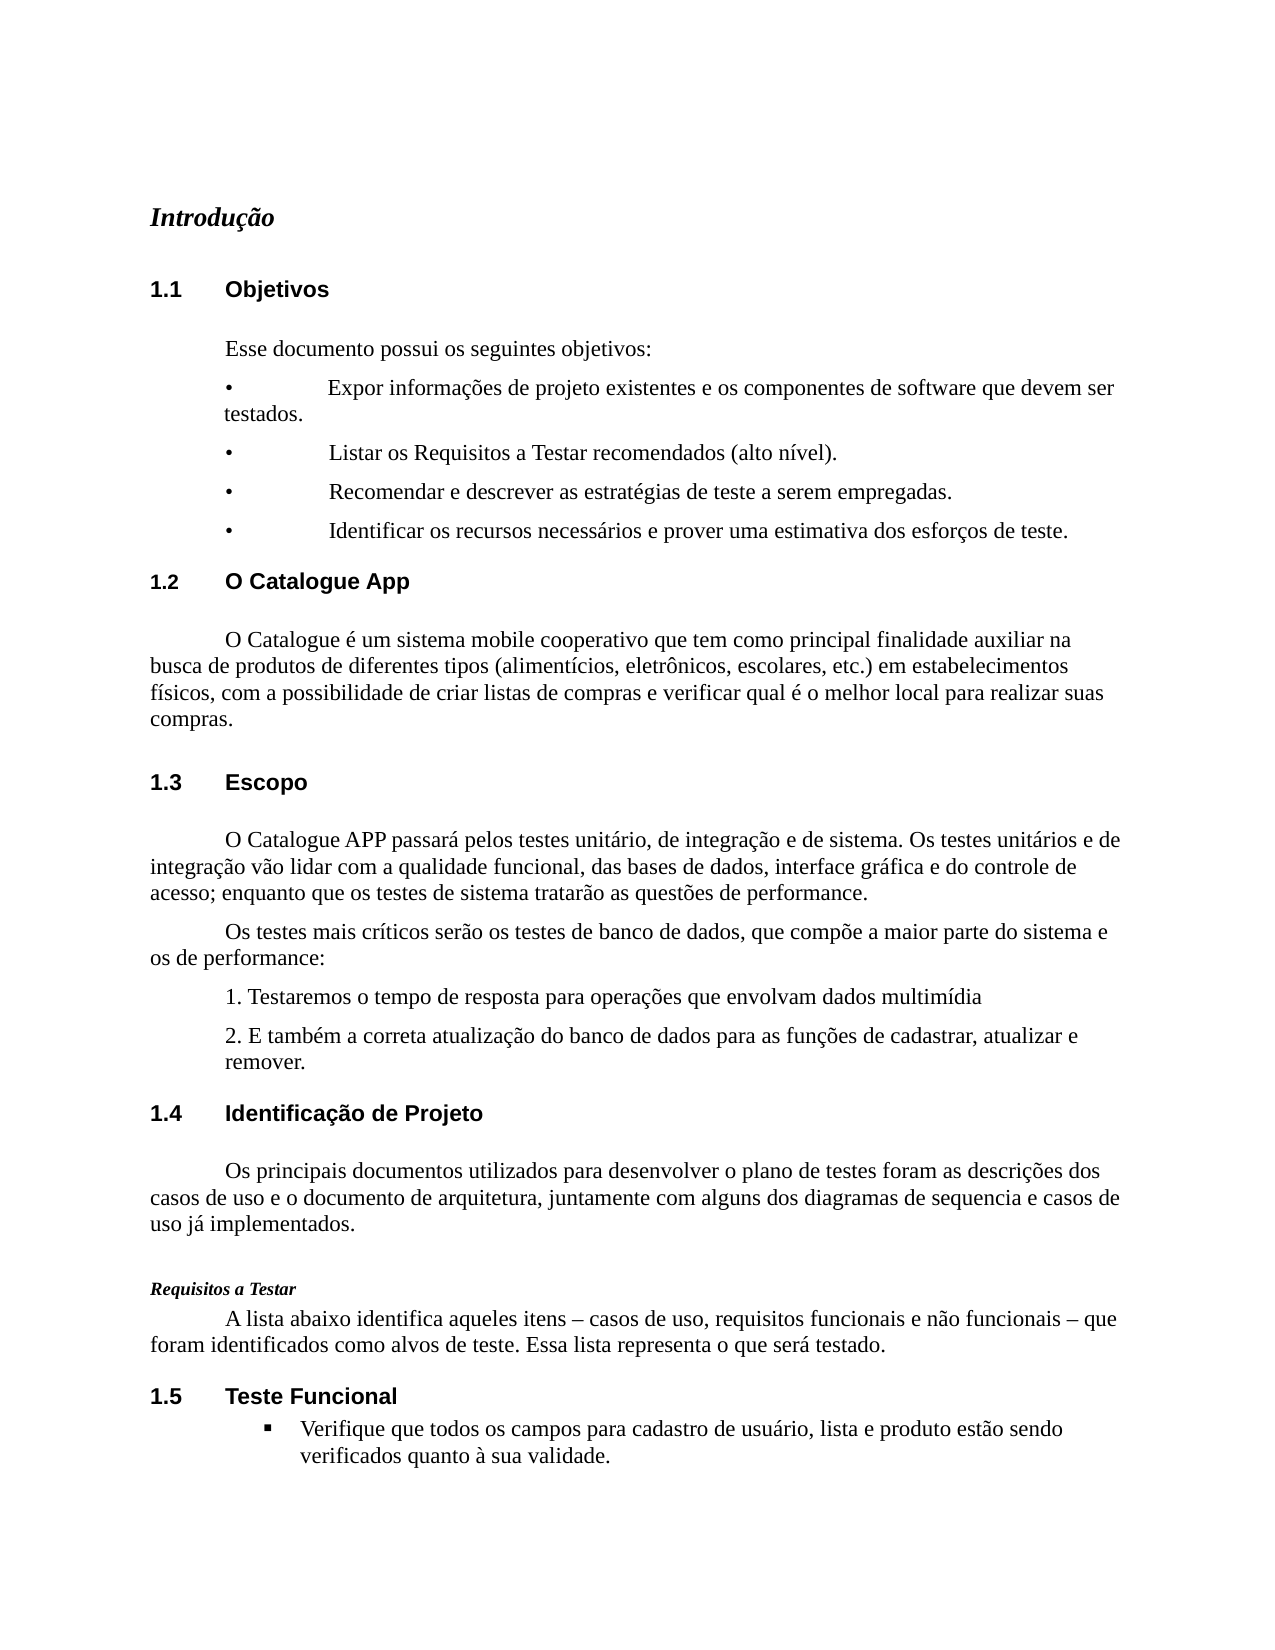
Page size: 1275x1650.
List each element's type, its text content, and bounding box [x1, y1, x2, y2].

text 2. E também a correta atualização do banco de dados para as funções de cadastrar, atualizar e remover. [225, 1022, 1125, 1075]
text 1. Testaremos o tempo de resposta para operações que envolvam dados multimídia [225, 983, 1125, 1009]
text • Listar os Requisitos a Testar recomendados (alto nível). [225, 439, 1125, 466]
list Verifique que todos os campos para cadastro de usuário, lista e produto estão sendo verificados quanto à sua validade. [262, 1416, 1125, 1468]
text O Catalogue é um sistema mobile cooperativo que tem como principal finalidade auxiliar na busca de produtos de diferentes tipos (alimentícios, eletrônicos, escolares, etc.) em estabelecimentos físicos, com a possibilidade de criar listas de compras e verificar qual é o melhor local para realizar suas compras. [150, 626, 1125, 756]
text Os principais documentos utilizados para desenvolver o plano de testes foram as descrições dos casos de uso e o documento de arquitetura, juntamente com alguns dos diagramas de sequencia e casos de uso já implementados. [150, 1157, 1125, 1236]
subtitle Introdução [150, 201, 1125, 232]
list O Catalogue App [150, 568, 1125, 595]
text Os testes mais críticos serão os testes de banco de dados, que compõe a maior parte do sistema e os de performance: [150, 918, 1125, 971]
text • Identificar os recursos necessários e prover uma estimativa dos esforços de teste. [225, 517, 1125, 543]
text A lista abaixo identifica aqueles itens – casos de uso, requisitos funcionais e não funcionais – que foram identificados como alvos de teste. Essa lista representa o que será testado. [150, 1305, 1125, 1358]
list Identificação de Projeto [150, 1100, 1125, 1126]
list Escopo [150, 769, 1125, 795]
text Esse documento possui os seguintes objetivos: [225, 335, 1125, 362]
list Objetivos [150, 276, 1125, 303]
list Teste Funcional [150, 1383, 1125, 1409]
subtitle Requisitos a Testar [150, 1274, 1125, 1299]
text O Catalogue APP passará pelos testes unitário, de integração e de sistema. Os testes unitários e de integração vão lidar com a qualidade funcional, das bases de dados, interface gráfica e do controle de acesso; enquanto que os testes de sistema tratarão as questões de performance. [150, 826, 1125, 906]
text • Expor informações de projeto existentes e os componentes de software que devem ser testados. [224, 374, 1125, 427]
text • Recomendar e descrever as estratégias de teste a serem empregadas. [225, 478, 1125, 504]
